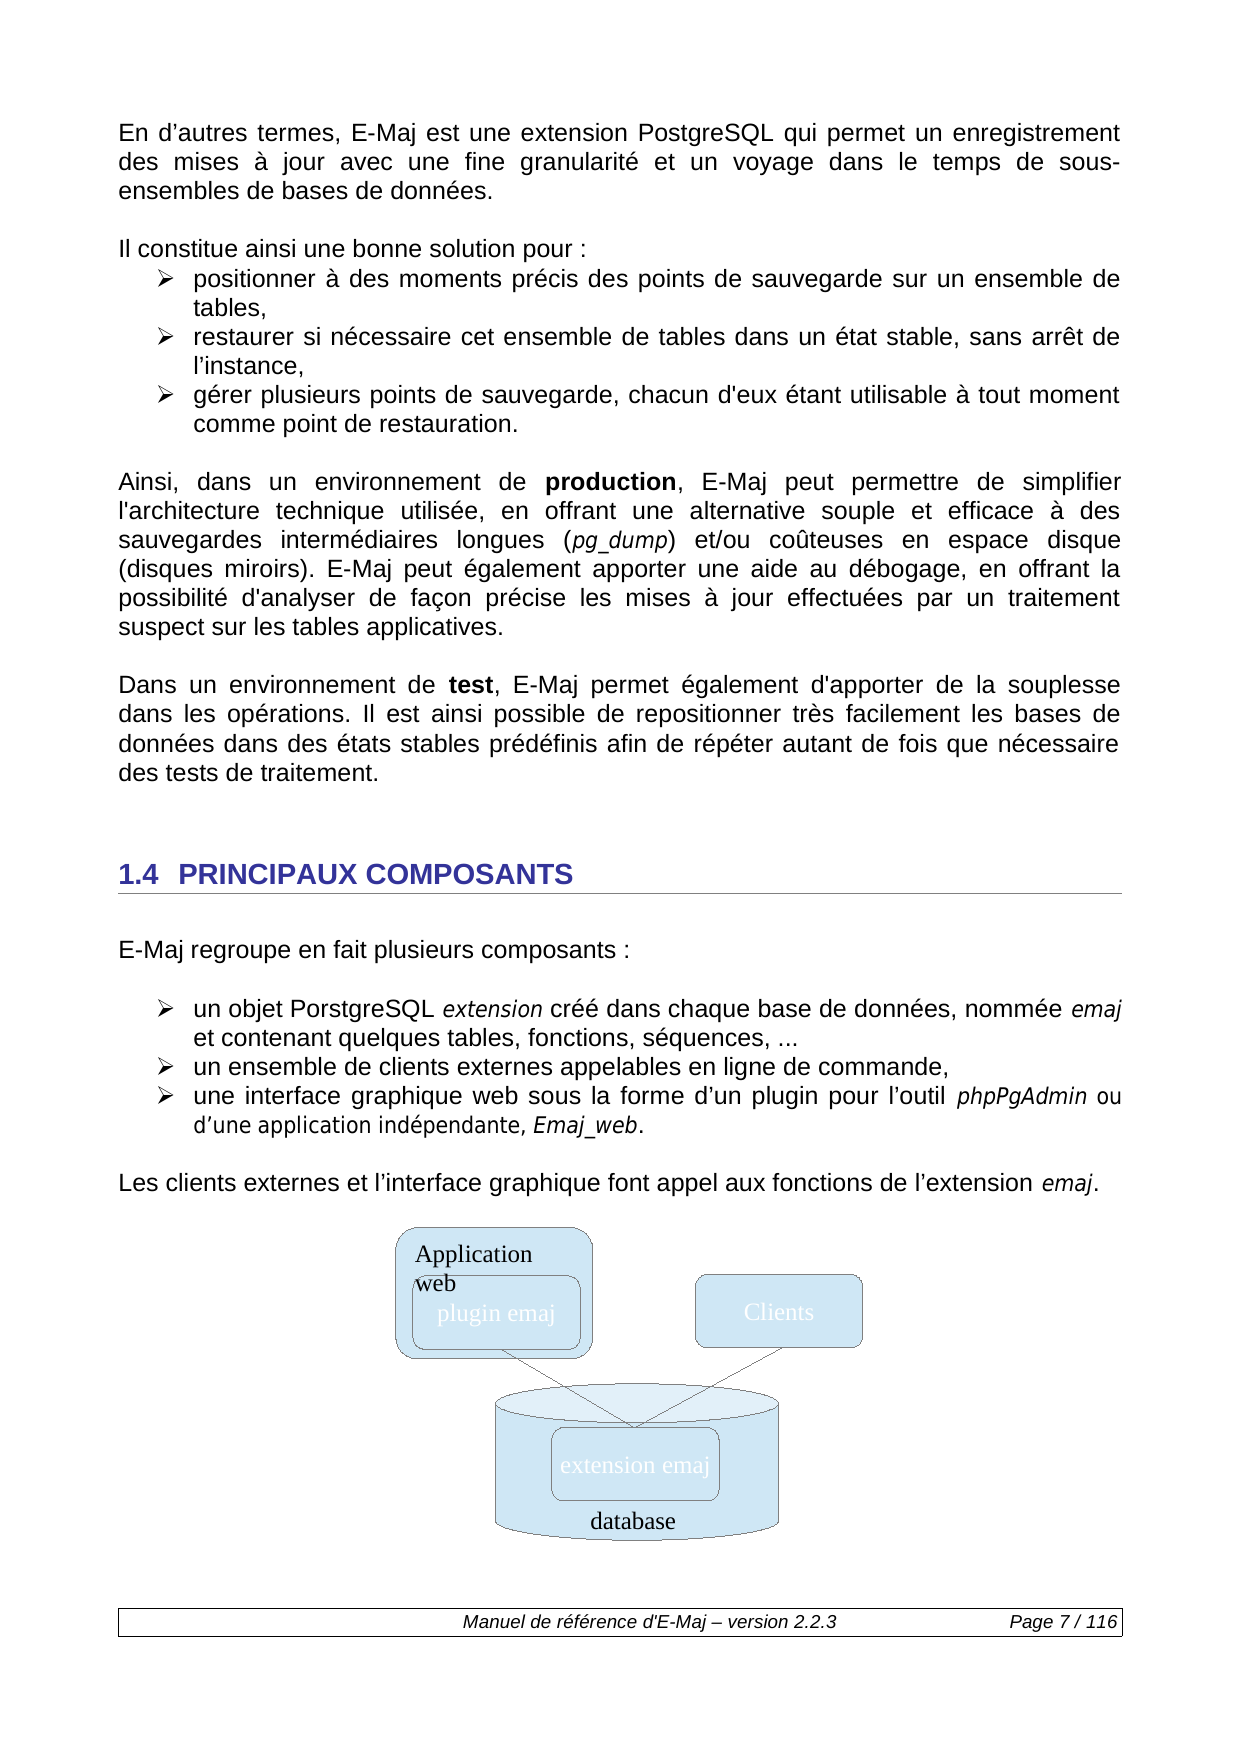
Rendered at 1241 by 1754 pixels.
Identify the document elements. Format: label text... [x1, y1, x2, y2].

text Il constitue ainsi une bonne solution pour : [118, 234, 1122, 263]
list un objet PorstgreSQL extension créé dans chaque base de données, nommée emaj et contenant quelques tables, fonctions, séquences, ... [156, 993, 1122, 1052]
text Dans un environnement de test, E-Maj permet également d'apporter de la souplesse dans les opérations. Il est ainsi possible de repositionner très facilement les bases de données dans des états stables prédéfinis afin de répéter autant de fois que nécessaire des tests de traitement. [118, 670, 1122, 787]
text En d’autres termes, E-Maj est une extension PostgreSQL qui permet un enregistrement des mises à jour avec une fine granularité et un voyage dans le temps de sous-ensembles de bases de données. [118, 118, 1122, 205]
text Ainsi, dans un environnement de production, E-Maj peut permettre de simplifier l'architecture technique utilisée, en offrant une alternative souple et efficace à des sauvegardes intermédiaires longues (pg_dump) et/ou coûteuses en espace disque (disques miroirs). E-Maj peut également apporter une aide au débogage, en offrant la possibilité d'analyser de façon précise les mises à jour effectuées par un traitement suspect sur les tables applicatives. [118, 467, 1122, 641]
subtitle Principaux composants [118, 857, 1122, 893]
text Les clients externes et l’interface graphique font appel aux fonctions de l’extension emaj. [118, 1168, 1122, 1197]
list positionner à des moments précis des points de sauvegarde sur un ensemble de tables, [156, 263, 1122, 322]
text E-Maj regroupe en fait plusieurs composants : [118, 935, 1122, 964]
list restaurer si nécessaire cet ensemble de tables dans un état stable, sans arrêt de l’instance, [156, 322, 1122, 380]
list un ensemble de clients externes appelables en ligne de commande, [156, 1052, 1122, 1081]
list une interface graphique web sous la forme d’un plugin pour l’outil phpPgAdmin ou d’une application indépendante, Emaj_web. [156, 1081, 1122, 1139]
list gérer plusieurs points de sauvegarde, chacun d'eux étant utilisable à tout moment comme point de restauration. [156, 380, 1122, 438]
